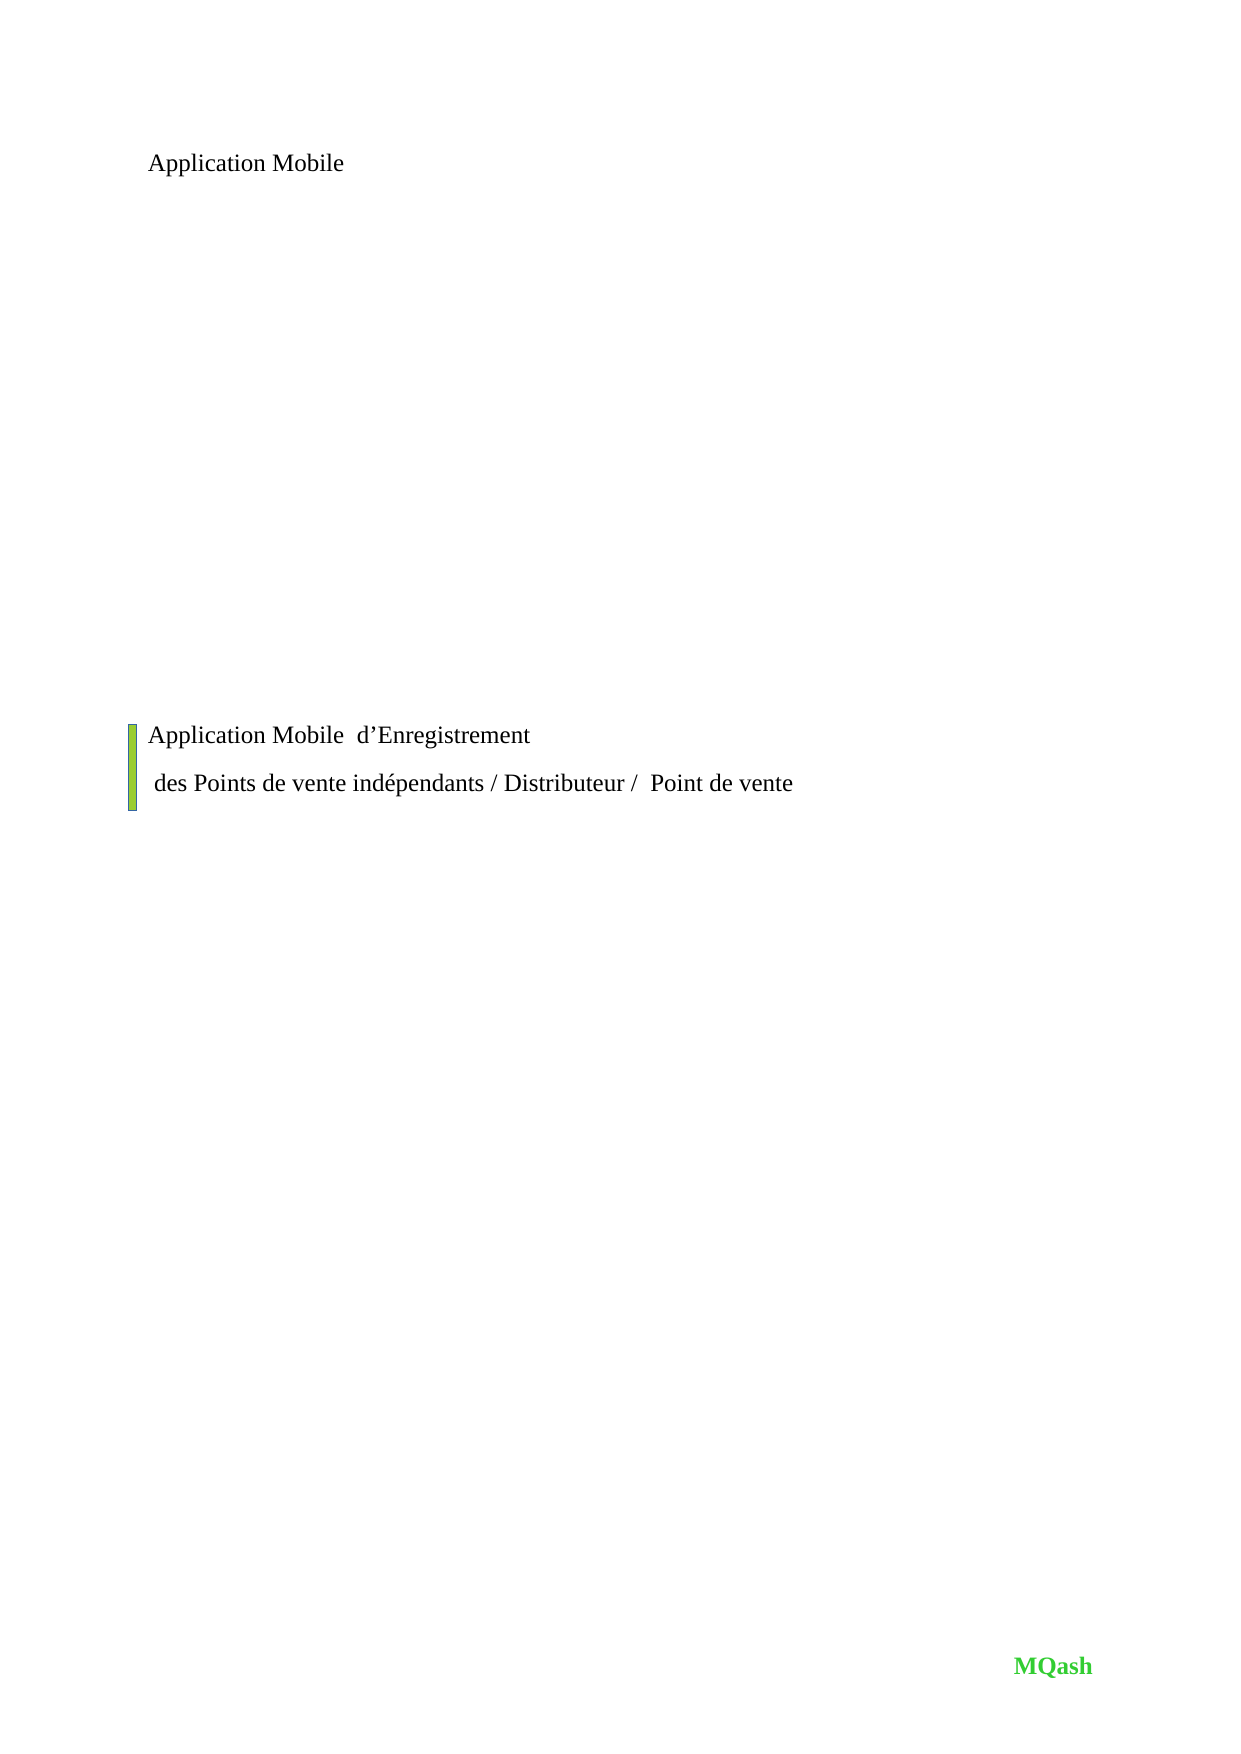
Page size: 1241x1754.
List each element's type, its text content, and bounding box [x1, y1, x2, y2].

text des Points de vente indépendants / Distributeur / Point de vente [148, 768, 1093, 797]
text Application Mobile [148, 148, 1093, 176]
text Application Mobile d’Enregistrement [148, 720, 1093, 749]
